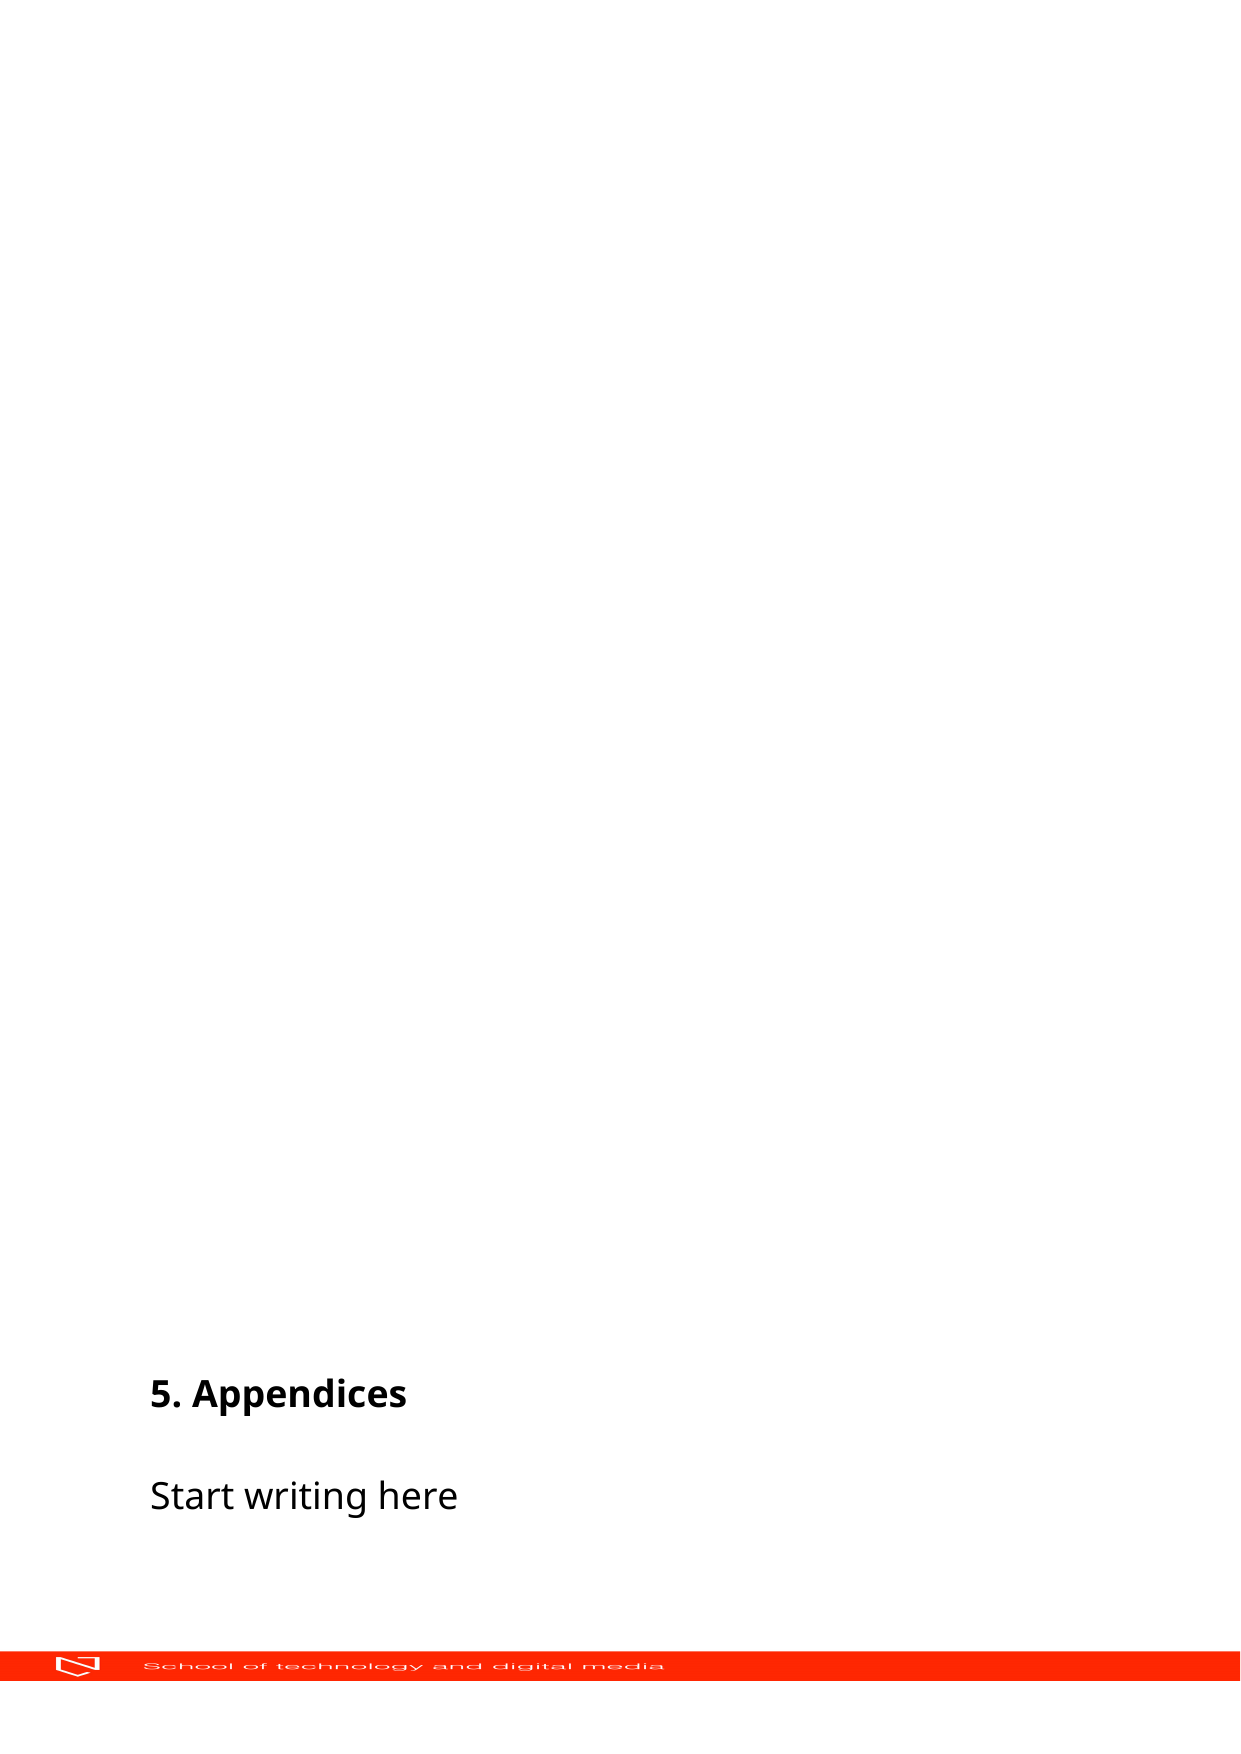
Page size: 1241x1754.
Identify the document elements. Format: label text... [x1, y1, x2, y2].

picture [0, 1649, 1241, 1681]
subtitle 5. Appendices [150, 1367, 1090, 1418]
text Start writing here [150, 1469, 1090, 1521]
